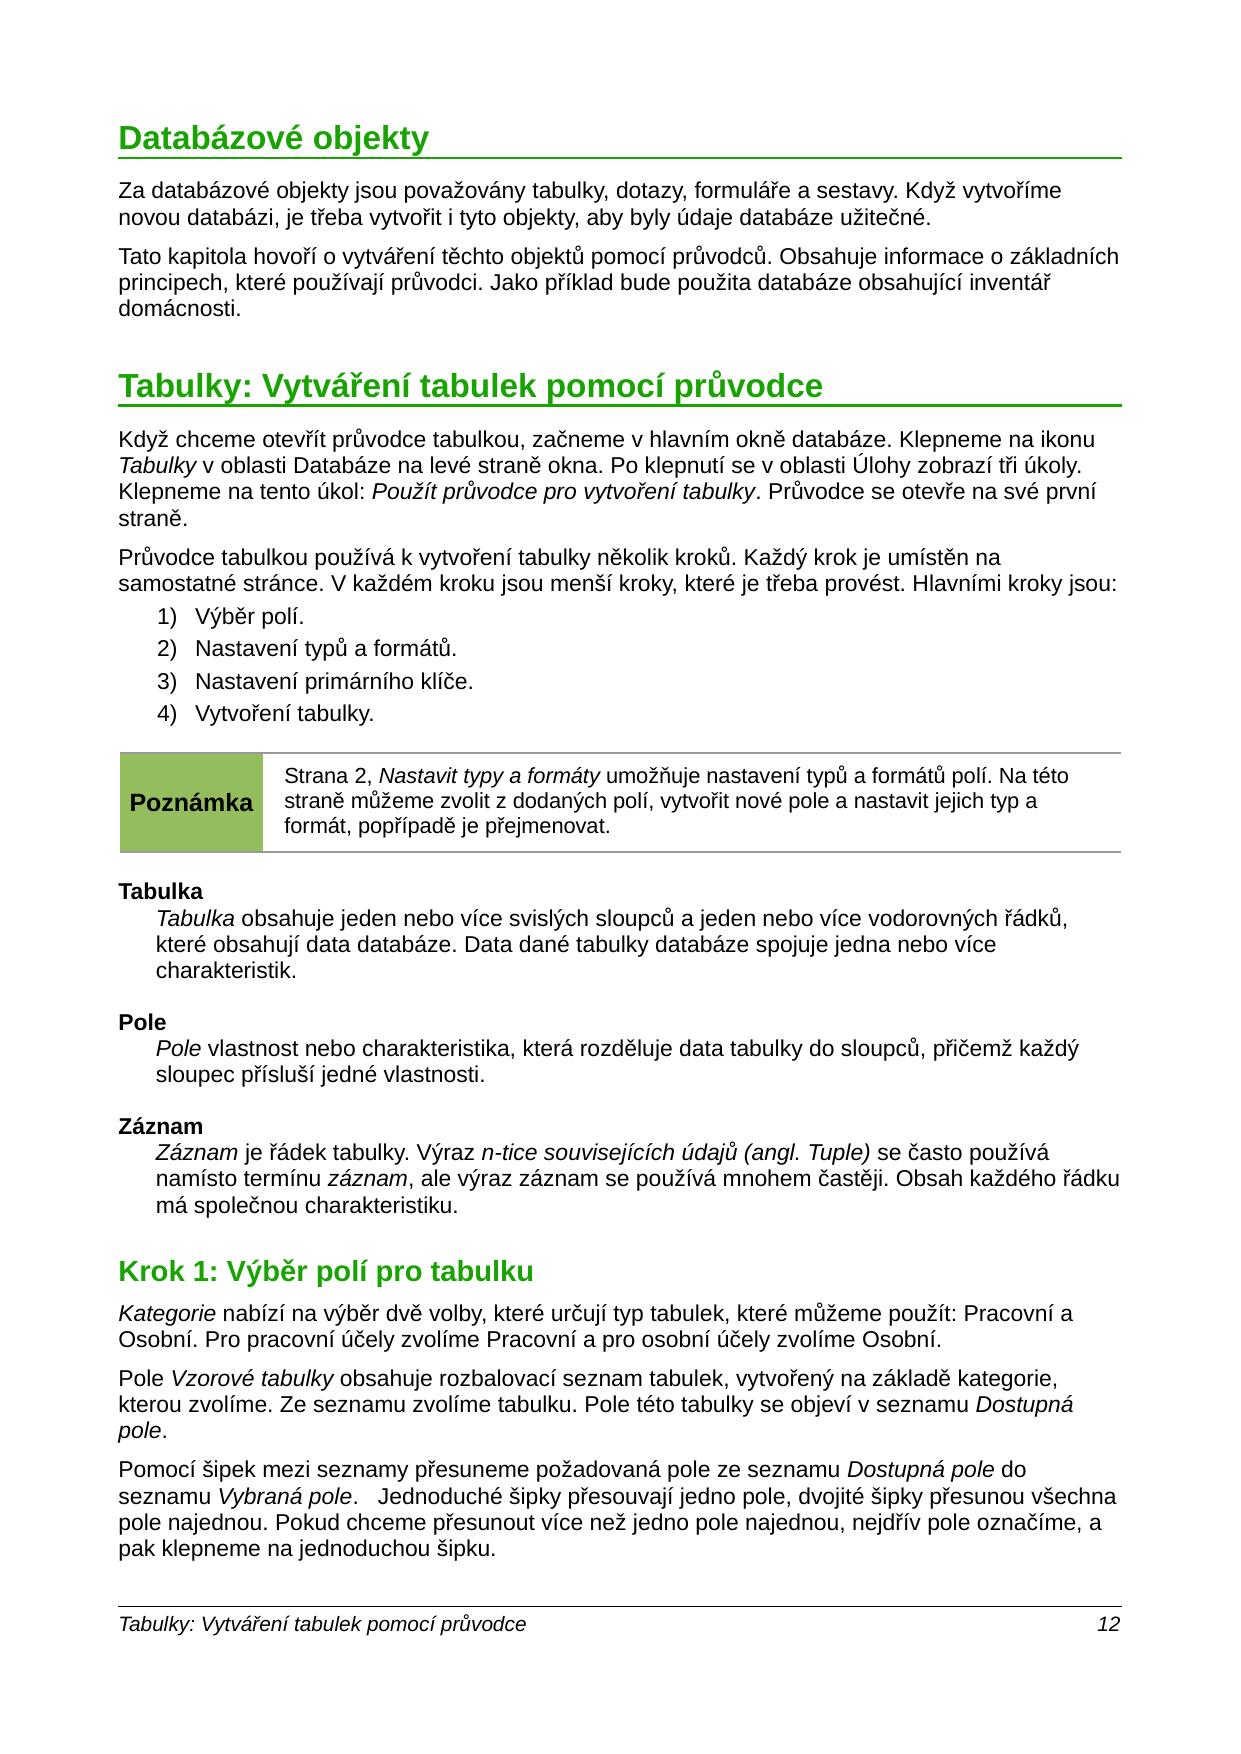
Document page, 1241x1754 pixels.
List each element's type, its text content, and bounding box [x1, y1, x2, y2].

text Za databázové objekty jsou považovány tabulky, dotazy, formuláře a sestavy. Když vytvoříme novou databázi, je třeba vytvořit i tyto objekty, aby byly údaje databáze užitečné. [118, 177, 1122, 230]
text Tabulka [118, 878, 1122, 904]
text Pole vlastnost nebo charakteristika, která rozděluje data tabulky do sloupců, přičemž každý sloupec přísluší jedné vlastnosti. [156, 1035, 1122, 1088]
text Pole [118, 1008, 1122, 1035]
list Nastavení primárního klíče. [177, 668, 1122, 694]
subtitle Tabulky: Vytváření tabulek pomocí průvodce [118, 366, 1122, 404]
subtitle Krok 1: Výběr polí pro tabulku [118, 1253, 1122, 1287]
text Záznam je řádek tabulky. Výraz n-tice souvisejících údajů (angl. Tuple) se často používá namísto termínu záznam, ale výraz záznam se používá mnohem častěji. Obsah každého řádku má společnou charakteristiku. [156, 1139, 1122, 1218]
text Tato kapitola hovoří o vytváření těchto objektů pomocí průvodců. Obsahuje informace o základních principech, které používají průvodci. Jako příklad bude použita databáze obsahující inventář domácnosti. [118, 243, 1122, 322]
text Když chceme otevřít průvodce tabulkou, začneme v hlavním okně databáze. Klepneme na ikonu Tabulky v oblasti Databáze na levé straně okna. Po klepnutí se v oblasti Úlohy zobrazí tři úkoly. Klepneme na tento úkol: Použít průvodce pro vytvoření tabulky. Průvodce se otevře na své první straně. [118, 426, 1122, 531]
text Tabulka obsahuje jeden nebo více svislých sloupců a jeden nebo více vodorovných řádků, které obsahují data databáze. Data dané tabulky databáze spojuje jedna nebo více charakteristik. [156, 904, 1122, 983]
list Nastavení typů a formátů. [177, 635, 1122, 662]
text Kategorie nabízí na výběr dvě volby, které určují typ tabulek, které můžeme použít: Pracovní a Osobní. Pro pracovní účely zvolíme Pracovní a pro osobní účely zvolíme Osobní. [118, 1299, 1122, 1352]
list Vytvoření tabulky. [177, 700, 1122, 727]
text Pole Vzorové tabulky obsahuje rozbalovací seznam tabulek, vytvořený na základě kategorie, kterou zvolíme. Ze seznamu zvolíme tabulku. Pole této tabulky se objeví v seznamu Dostupná pole. [118, 1365, 1122, 1444]
text Pomocí šipek mezi seznamy přesuneme požadovaná pole ze seznamu Dostupná pole do seznamu Vybraná pole. Jednoduché šipky přesouvají jedno pole, dvojité šipky přesunou všechna pole najednou. Pokud chceme přesunout více než jedno pole najednou, nejdřív pole označíme, a pak klepneme na jednoduchou šipku. [118, 1456, 1122, 1562]
list Výběr polí. [177, 603, 1122, 629]
table_header Strana 2, Nastavit typy a formáty umožňuje nastavení typů a formátů polí. Na této straně můžeme zvolit z dodaných polí, vytvořit nové pole a nastavit jejich typ a formát, popřípadě je přejmenovat. [263, 754, 1121, 851]
table_header Poznámka [120, 754, 263, 851]
list Průvodce tabulkou používá k vytvoření tabulky několik kroků. Každý krok je umístěn na samostatné stránce. V každém kroku jsou menší kroky, které je třeba provést. Hlavními kroky jsou: [118, 543, 1122, 596]
text Záznam [118, 1113, 1122, 1139]
subtitle Databázové objekty [118, 118, 1122, 157]
